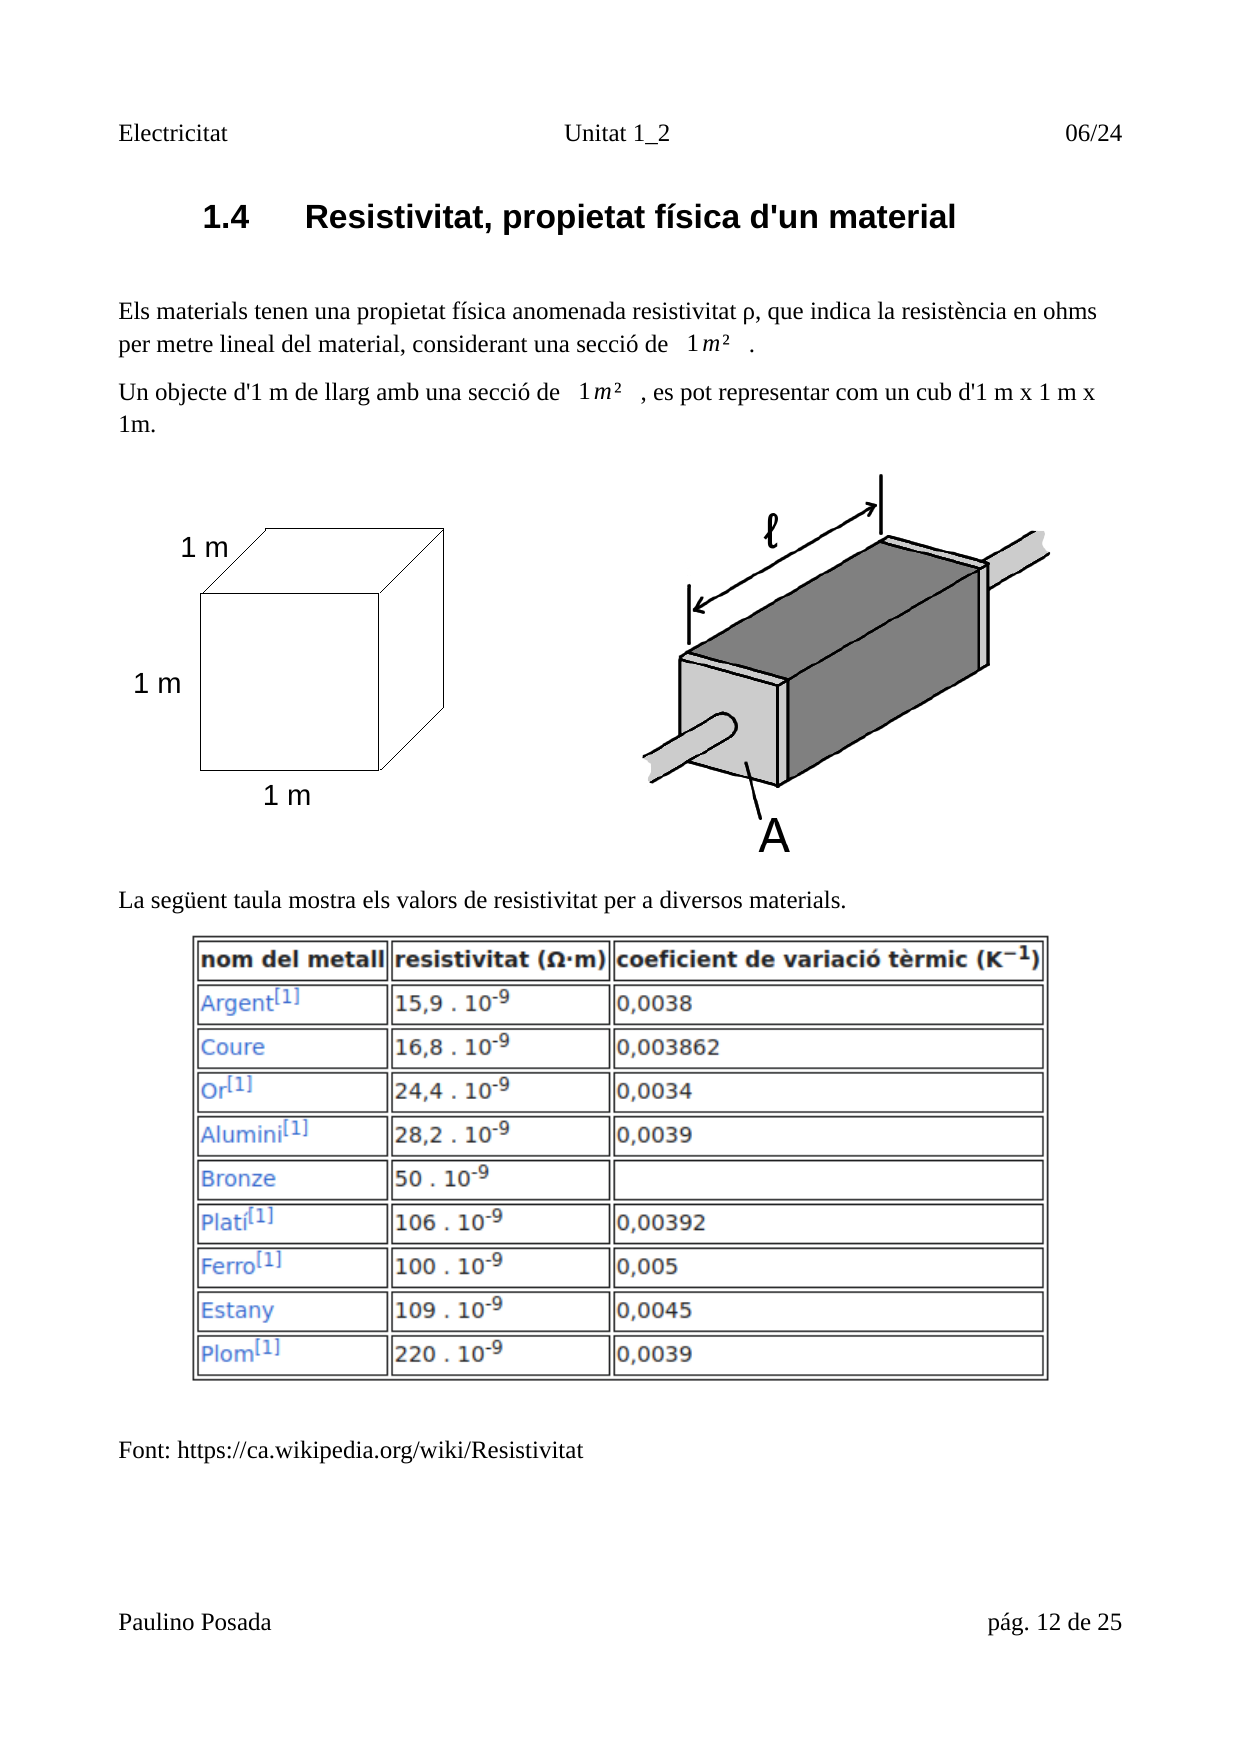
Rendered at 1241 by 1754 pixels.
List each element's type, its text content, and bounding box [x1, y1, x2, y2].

text Un objecte d'1 m de llarg amb una secció de, es pot representar com un cub d'1 m x 1 m x 1m. [118, 377, 1122, 438]
text La següent taula mostra els valors de resistivitat per a diversos materials. [118, 886, 1122, 914]
picture [185, 933, 1055, 1384]
text Font: https://ca.wikipedia.org/wiki/Resistivitat [118, 1435, 1122, 1464]
text Els materials tenen una propietat física anomenada resistivitat ρ, que indica la resistència en ohms per metre lineal del material, considerant una secció de. [118, 296, 1122, 358]
subtitle Resistivitat, propietat física d'un material [193, 197, 1122, 236]
picture [617, 461, 1068, 867]
